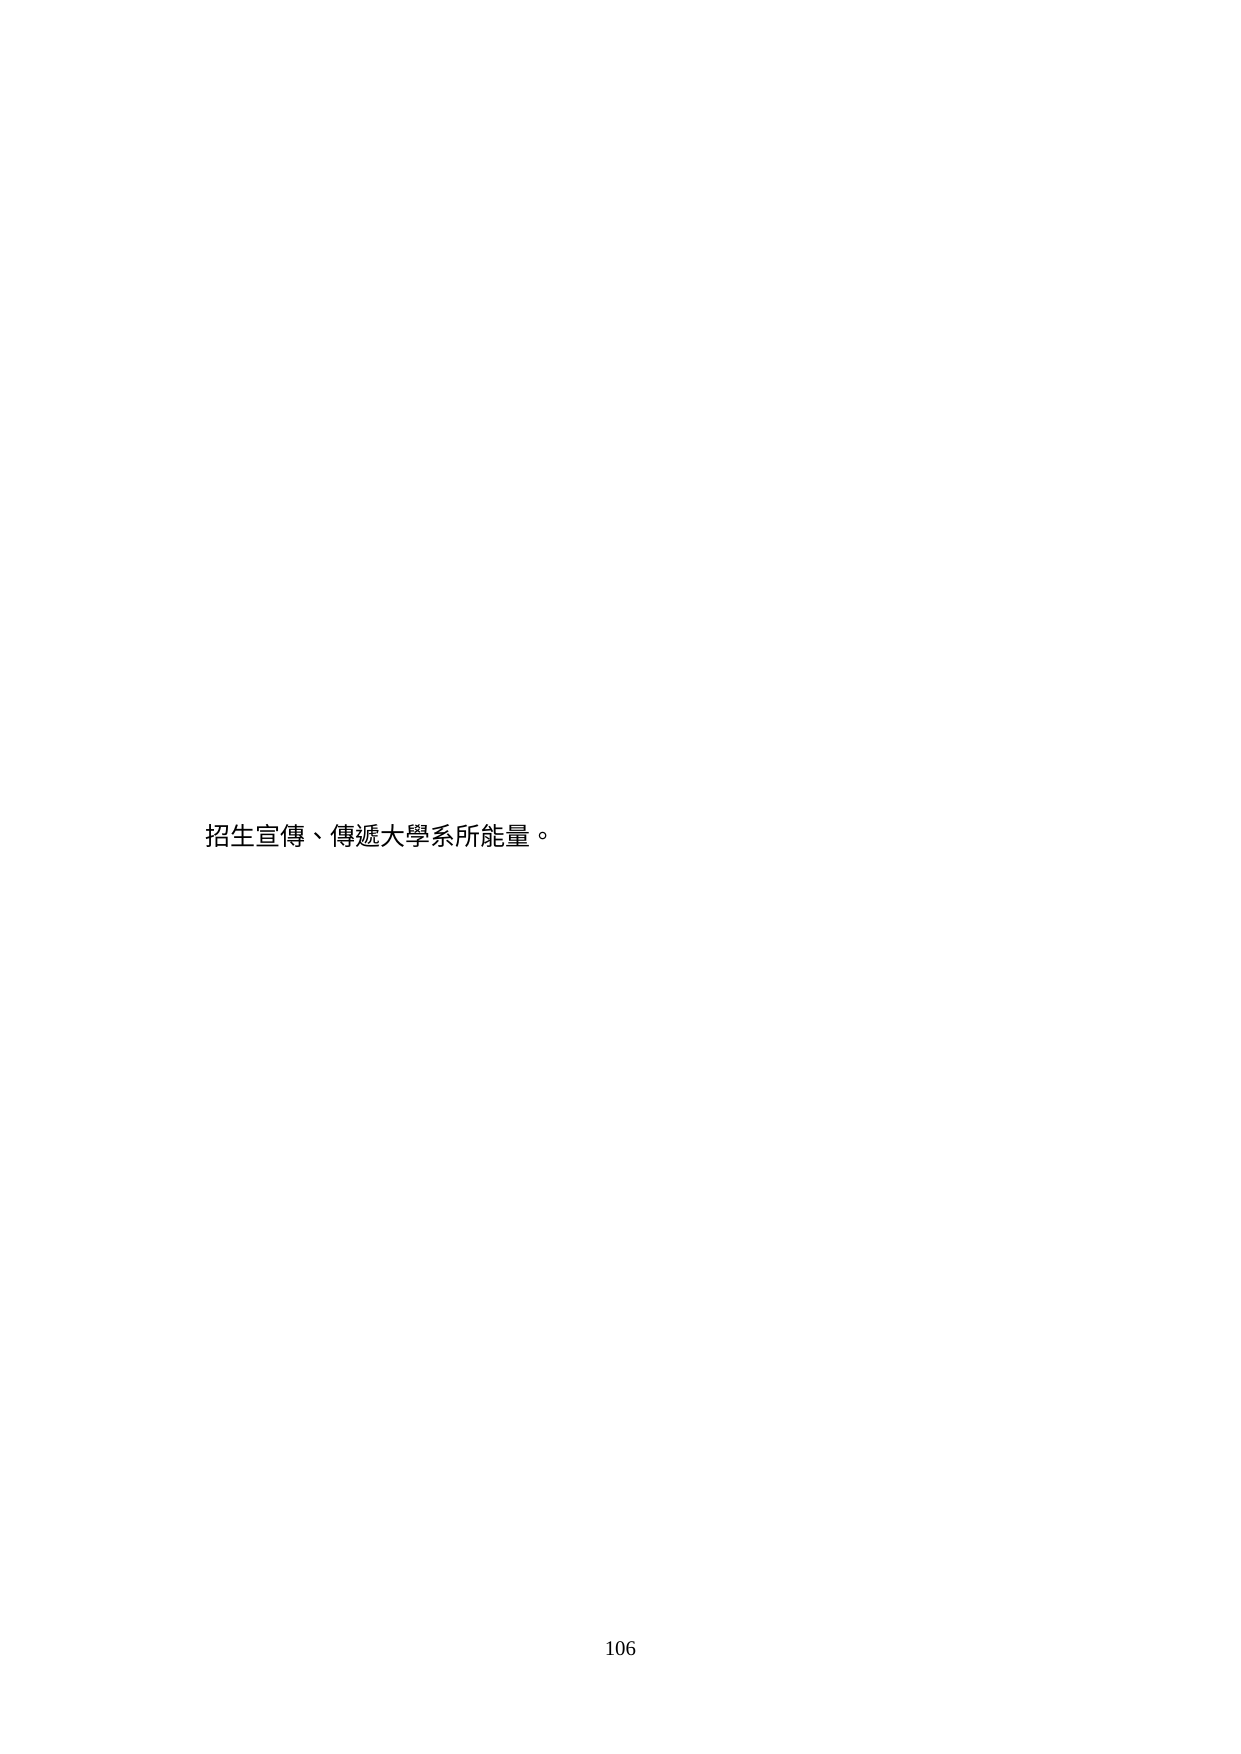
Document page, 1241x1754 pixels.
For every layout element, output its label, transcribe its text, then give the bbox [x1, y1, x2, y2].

list 招生宣傳、傳遞大學系所能量。 [118, 816, 1122, 852]
